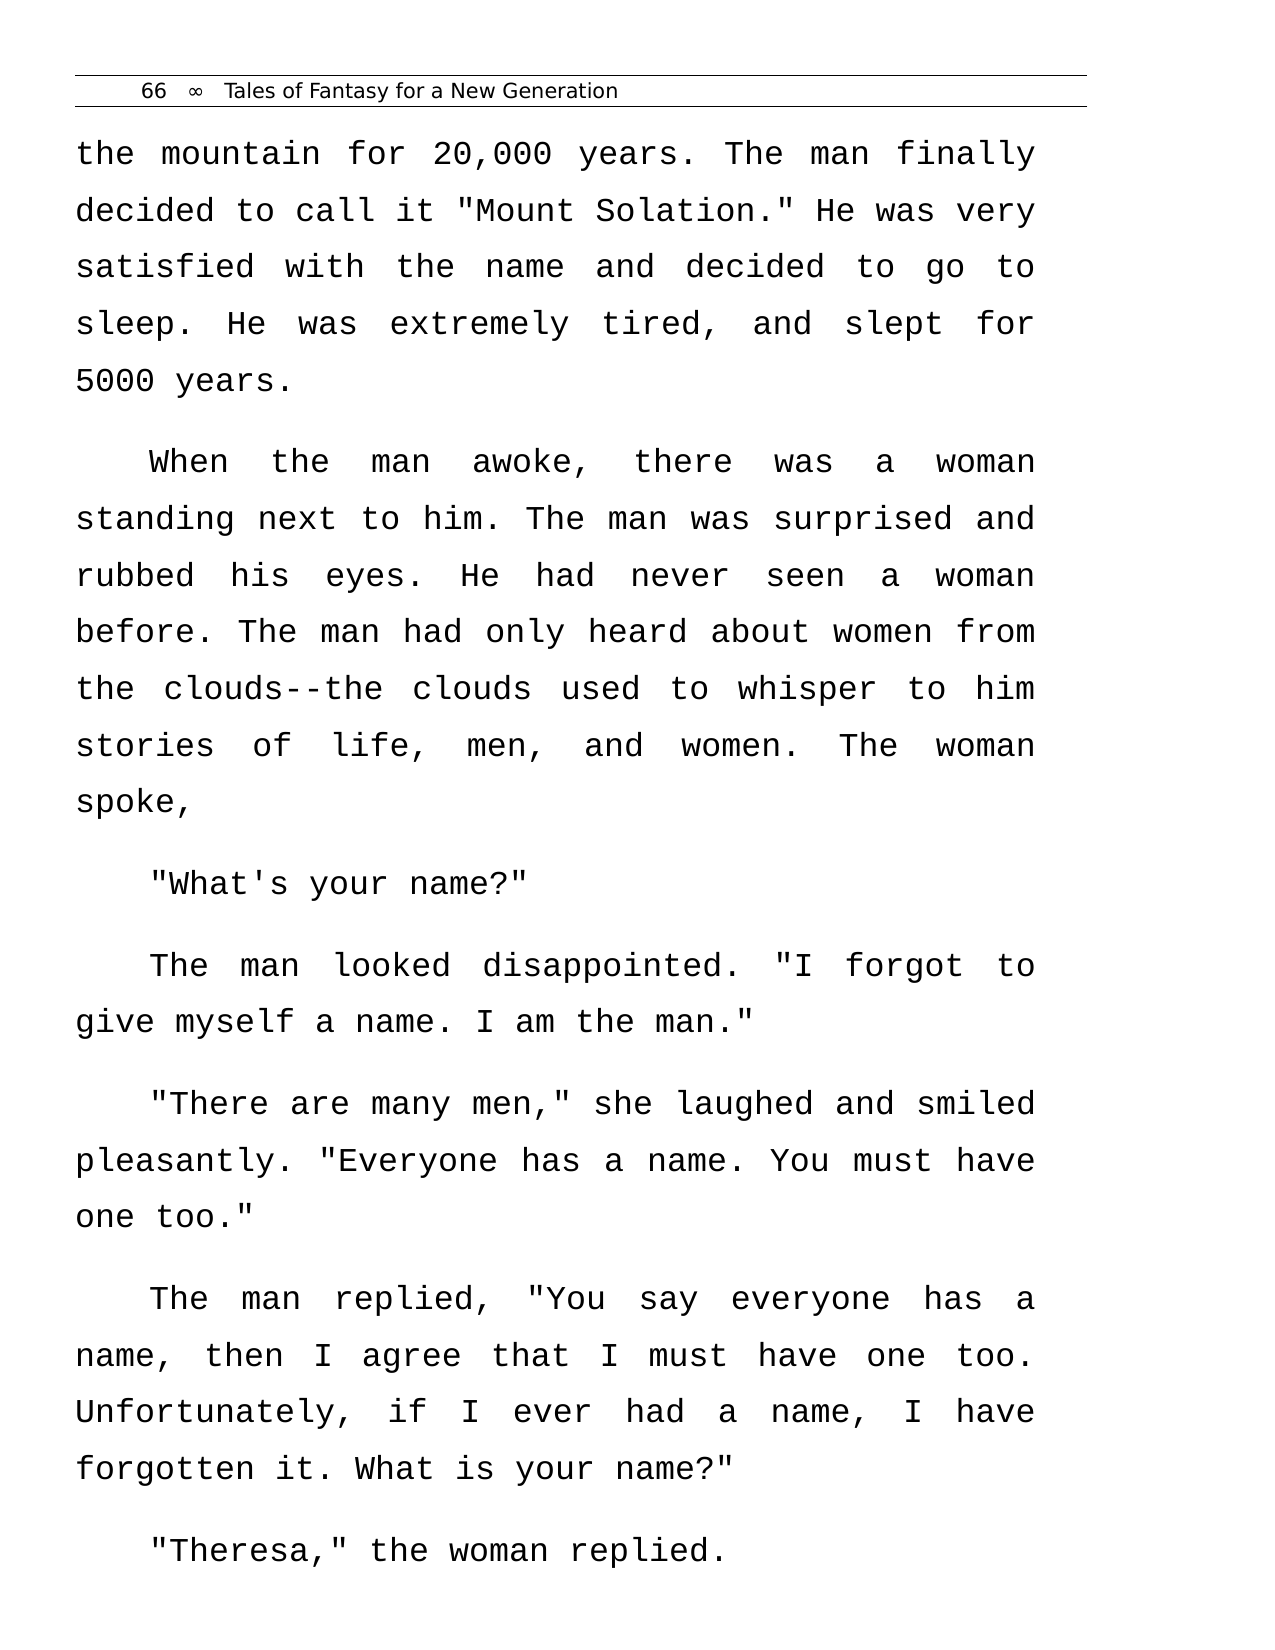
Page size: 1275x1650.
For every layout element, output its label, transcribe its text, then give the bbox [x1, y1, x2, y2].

text The man looked disappointed. "I forgot to give myself a name. I am the man." [75, 948, 1036, 1043]
text "Theresa," the woman replied. [75, 1533, 1036, 1571]
text When the man awoke, there was a woman standing next to him. The man was surprised and rubbed his eyes. He had never seen a woman before. The man had only heard about women from the clouds--the clouds used to whisper to him stories of life, men, and women. The woman spoke, [75, 445, 1036, 823]
text "There are many men," she laughed and smiled pleasantly. "Everyone has a name. You must have one too." [75, 1087, 1036, 1238]
text "What's your name?" [75, 867, 1036, 904]
text The man replied, "You say everyone has a name, then I agree that I must have one too. Unfortunately, if I ever had a name, I have forgotten it. What is your name?" [75, 1282, 1036, 1489]
text the mountain for 20,000 years. The man finally decided to call it "Mount Solation." He was very satisfied with the name and decided to go to sleep. He was extremely tired, and slept for 5000 years. [75, 137, 1036, 401]
